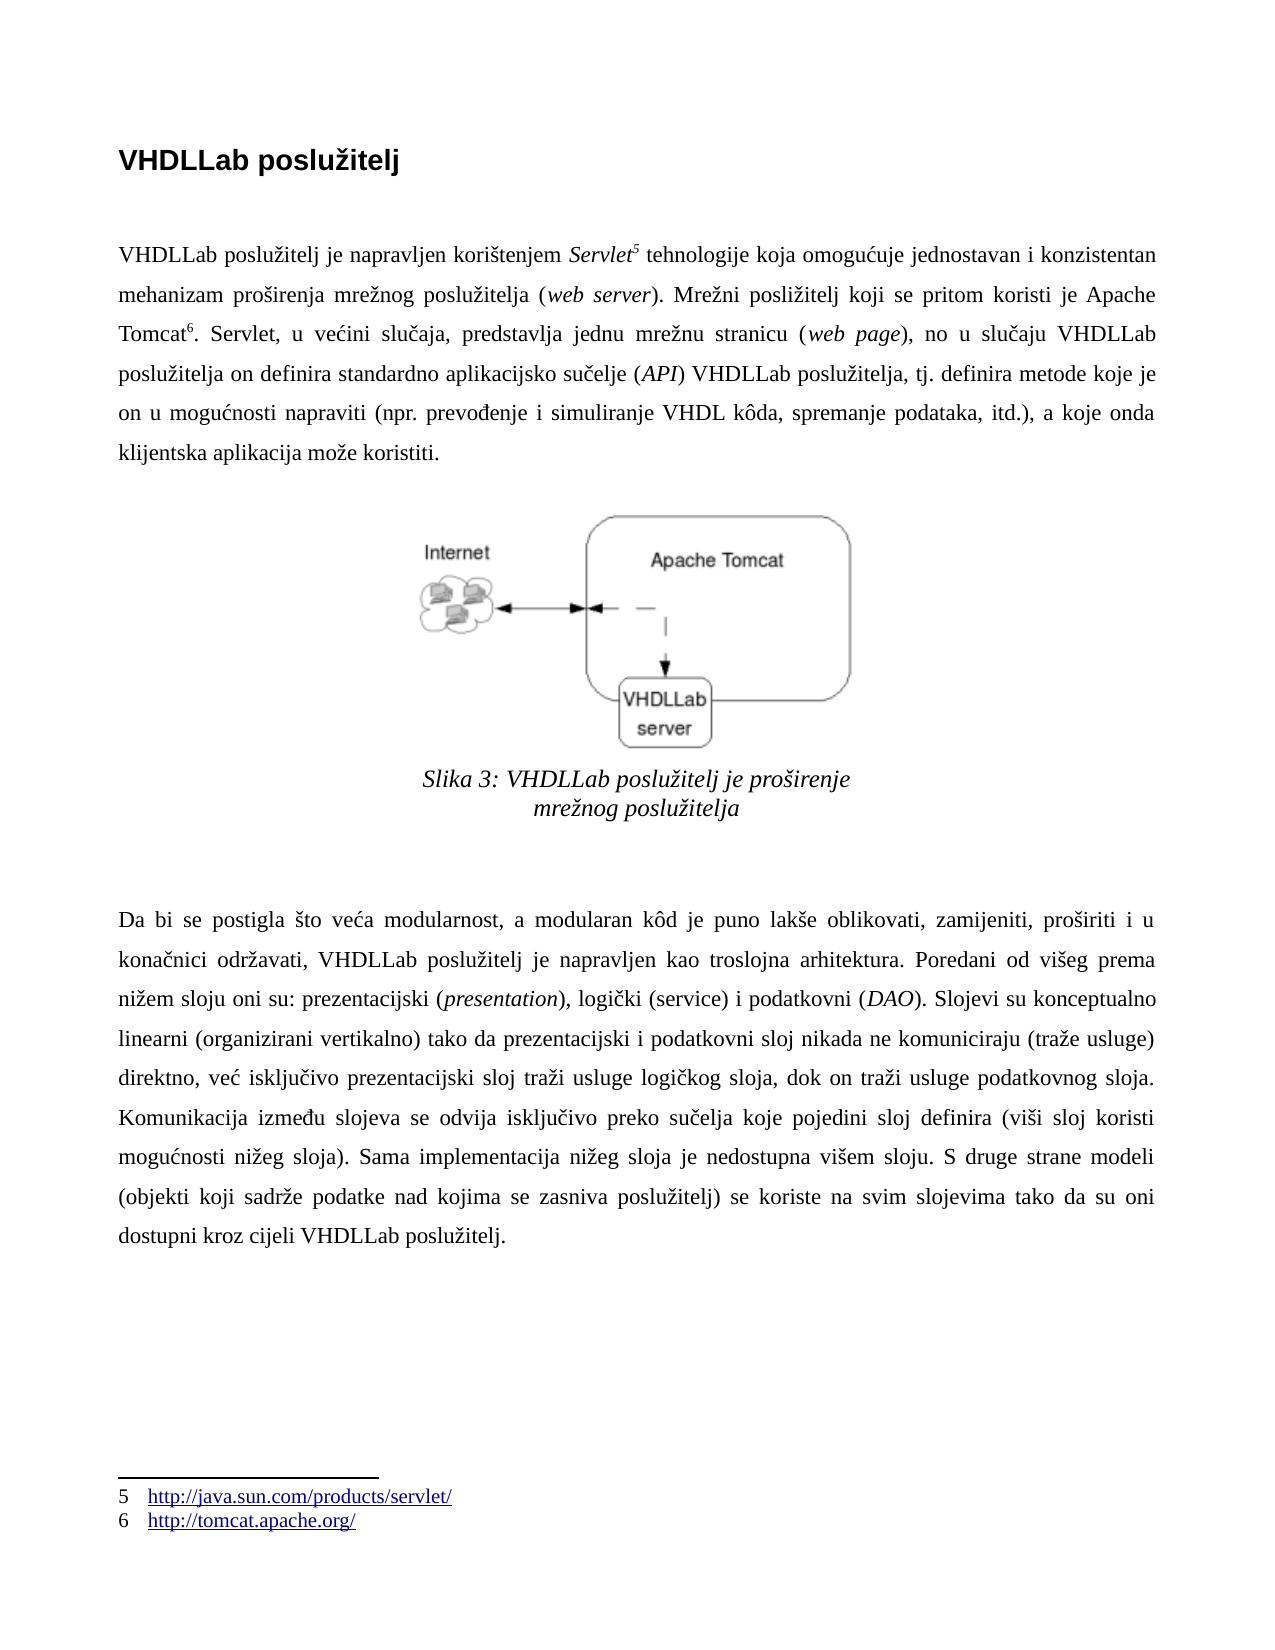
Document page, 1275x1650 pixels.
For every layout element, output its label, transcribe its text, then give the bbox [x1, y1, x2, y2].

subtitle VHDLLab poslužitelj [118, 143, 1157, 177]
picture [406, 503, 869, 764]
text Da bi se postigla što veća modularnost, a modularan kôd je puno lakše oblikovati, zamijeniti, proširiti i u konačnici održavati, VHDLLab poslužitelj je napravljen kao troslojna arhitektura. Poredani od višeg prema nižem sloju oni su: prezentacijski (presentation), logički (service) i podatkovni (DAO). Slojevi su konceptualno linearni (organizirani vertikalno) tako da prezentacijski i podatkovni sloj nikada ne komuniciraju (traže usluge) direktno, već isključivo prezentacijski sloj traži usluge logičkog sloja, dok on traži usluge podatkovnog sloja. Komunikacija između slojeva se odvija isključivo preko sučelja koje pojedini sloj definira (viši sloj koristi mogućnosti nižeg sloja). Sama implementacija nižeg sloja je nedostupna višem sloju. S druge strane modeli (objekti koji sadrže podatke nad kojima se zasniva poslužitelj) se koriste na svim slojevima tako da su oni dostupni kroz cijeli VHDLLab poslužitelj. [118, 906, 1157, 1248]
text http://tomcat.apache.org/ [118, 1508, 1157, 1532]
text Slika 3: VHDLLab poslužitelj je proširenje mrežnog poslužitelja [406, 764, 869, 821]
text VHDLLab poslužitelj je napravljen korištenjem Servlet tehnologije koja omogućuje jednostavan i konzistentan mehanizam proširenja mrežnog poslužitelja (web server). Mrežni posližitelj koji se pritom koristi je Apache Tomcat. Servlet, u većini slučaja, predstavlja jednu mrežnu stranicu (web page), no u slučaju VHDLLab poslužitelja on definira standardno aplikacijsko sučelje (API) VHDLLab poslužitelja, tj. definira metode koje je on u mogućnosti napraviti (npr. prevođenje i simuliranje VHDL kôda, spremanje podataka, itd.), a koje onda klijentska aplikacija može koristiti. [118, 241, 1157, 465]
text http://java.sun.com/products/servlet/ [118, 1484, 1157, 1508]
